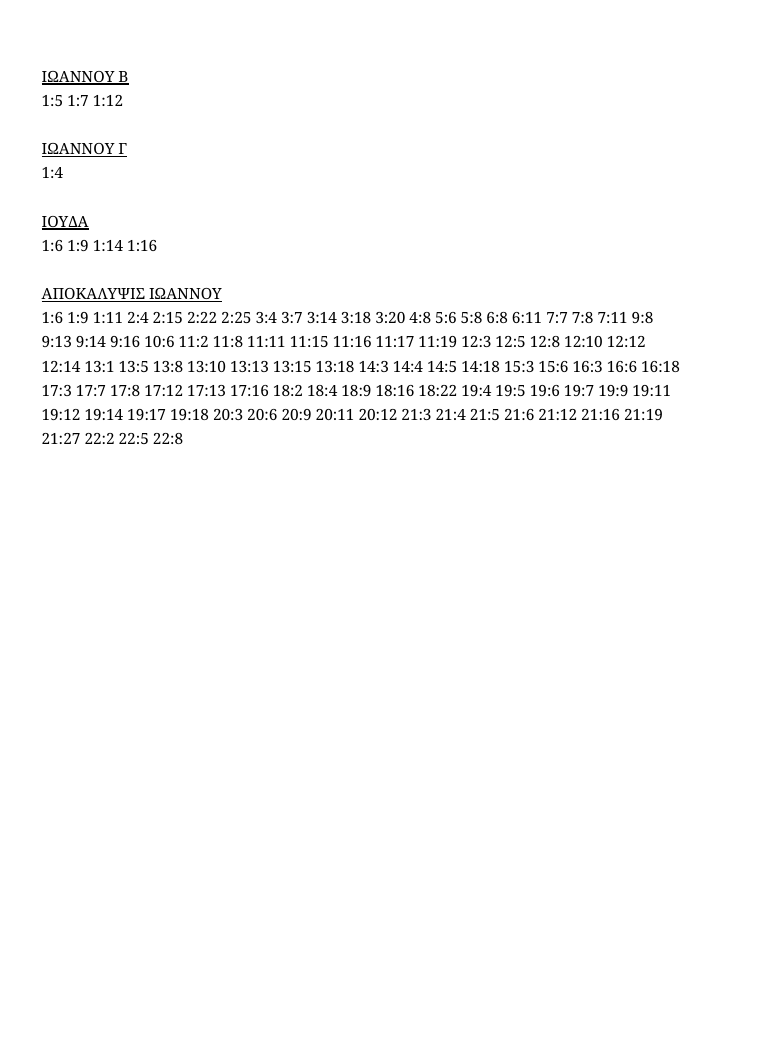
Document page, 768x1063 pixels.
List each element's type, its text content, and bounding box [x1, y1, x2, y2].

text [41, 41, 685, 62]
text ΑΠΟΚΑΛΥΨΙΣ ΙΩΑΝΝΟΥ 1:6 1:9 1:11 2:4 2:15 2:22 2:25 3:4 3:7 3:14 3:18 3:20 4:8 5:6 5:8 6:8 6:11 7:7 7:8 7:11 9:8 9:13 9:14 9:16 10:6 11:2 11:8 11:11 11:15 11:16 11:17 11:19 12:3 12:5 12:8 12:10 12:12 12:14 13:1 13:5 13:8 13:10 13:13 13:15 13:18 14:3 14:4 14:5 14:18 15:3 15:6 16:3 16:6 16:18 17:3 17:7 17:8 17:12 17:13 17:16 18:2 18:4 18:9 18:16 18:22 19:4 19:5 19:6 19:7 19:9 19:11 19:12 19:14 19:17 19:18 20:3 20:6 20:9 20:11 20:12 21:3 21:4 21:5 21:6 21:12 21:16 21:19 21:27 22:2 22:5 22:8 [41, 283, 685, 449]
text ΙΩΑΝΝΟΥ Β 1:5 1:7 1:12 [41, 66, 685, 135]
text ΙΟΥΔΑ 1:6 1:9 1:14 1:16 [41, 211, 685, 280]
text ΙΩΑΝΝΟΥ Γ 1:4 [41, 138, 685, 207]
